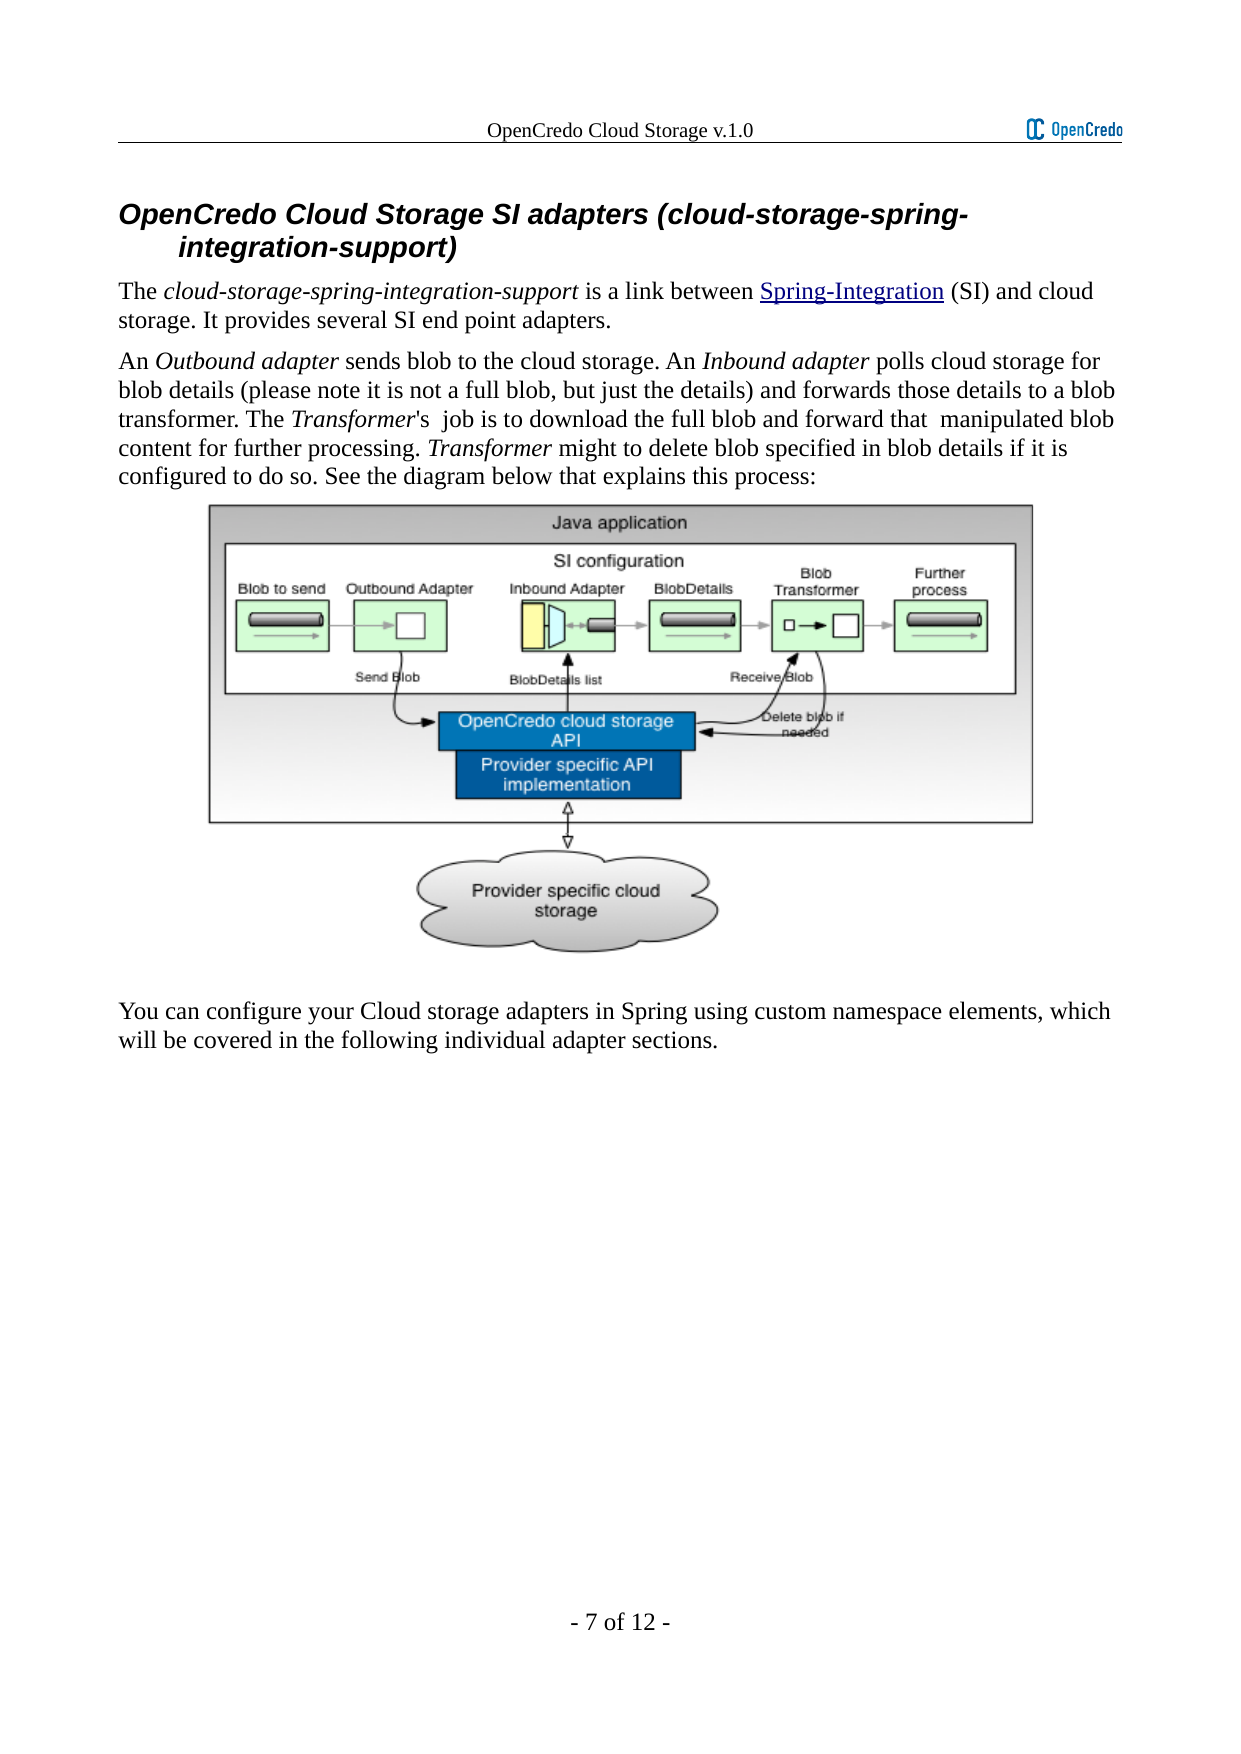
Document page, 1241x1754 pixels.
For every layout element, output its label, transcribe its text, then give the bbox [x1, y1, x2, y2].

picture [207, 502, 1034, 955]
subtitle OpenCredo Cloud Storage SI adapters (cloud-storage-spring-integration-support) [118, 197, 1122, 264]
text You can configure your Cloud storage adapters in Spring using custom namespace elements, which will be covered in the following individual adapter sections. [118, 996, 1122, 1053]
picture [1026, 118, 1123, 140]
text An Outbound adapter sends blob to the cloud storage. An Inbound adapter polls cloud storage for blob details (please note it is not a full blob, but just the details) and forwards those details to a blob transformer. The Transformer's job is to download the full blob and forward that manipulated blob content for further processing. Transformer might to delete blob specified in blob details if it is configured to do so. See the diagram below that explains this process: [118, 346, 1122, 490]
text The cloud-storage-spring-integration-support is a link between Spring-Integration (SI) and cloud storage. It provides several SI end point adapters. [118, 276, 1122, 334]
